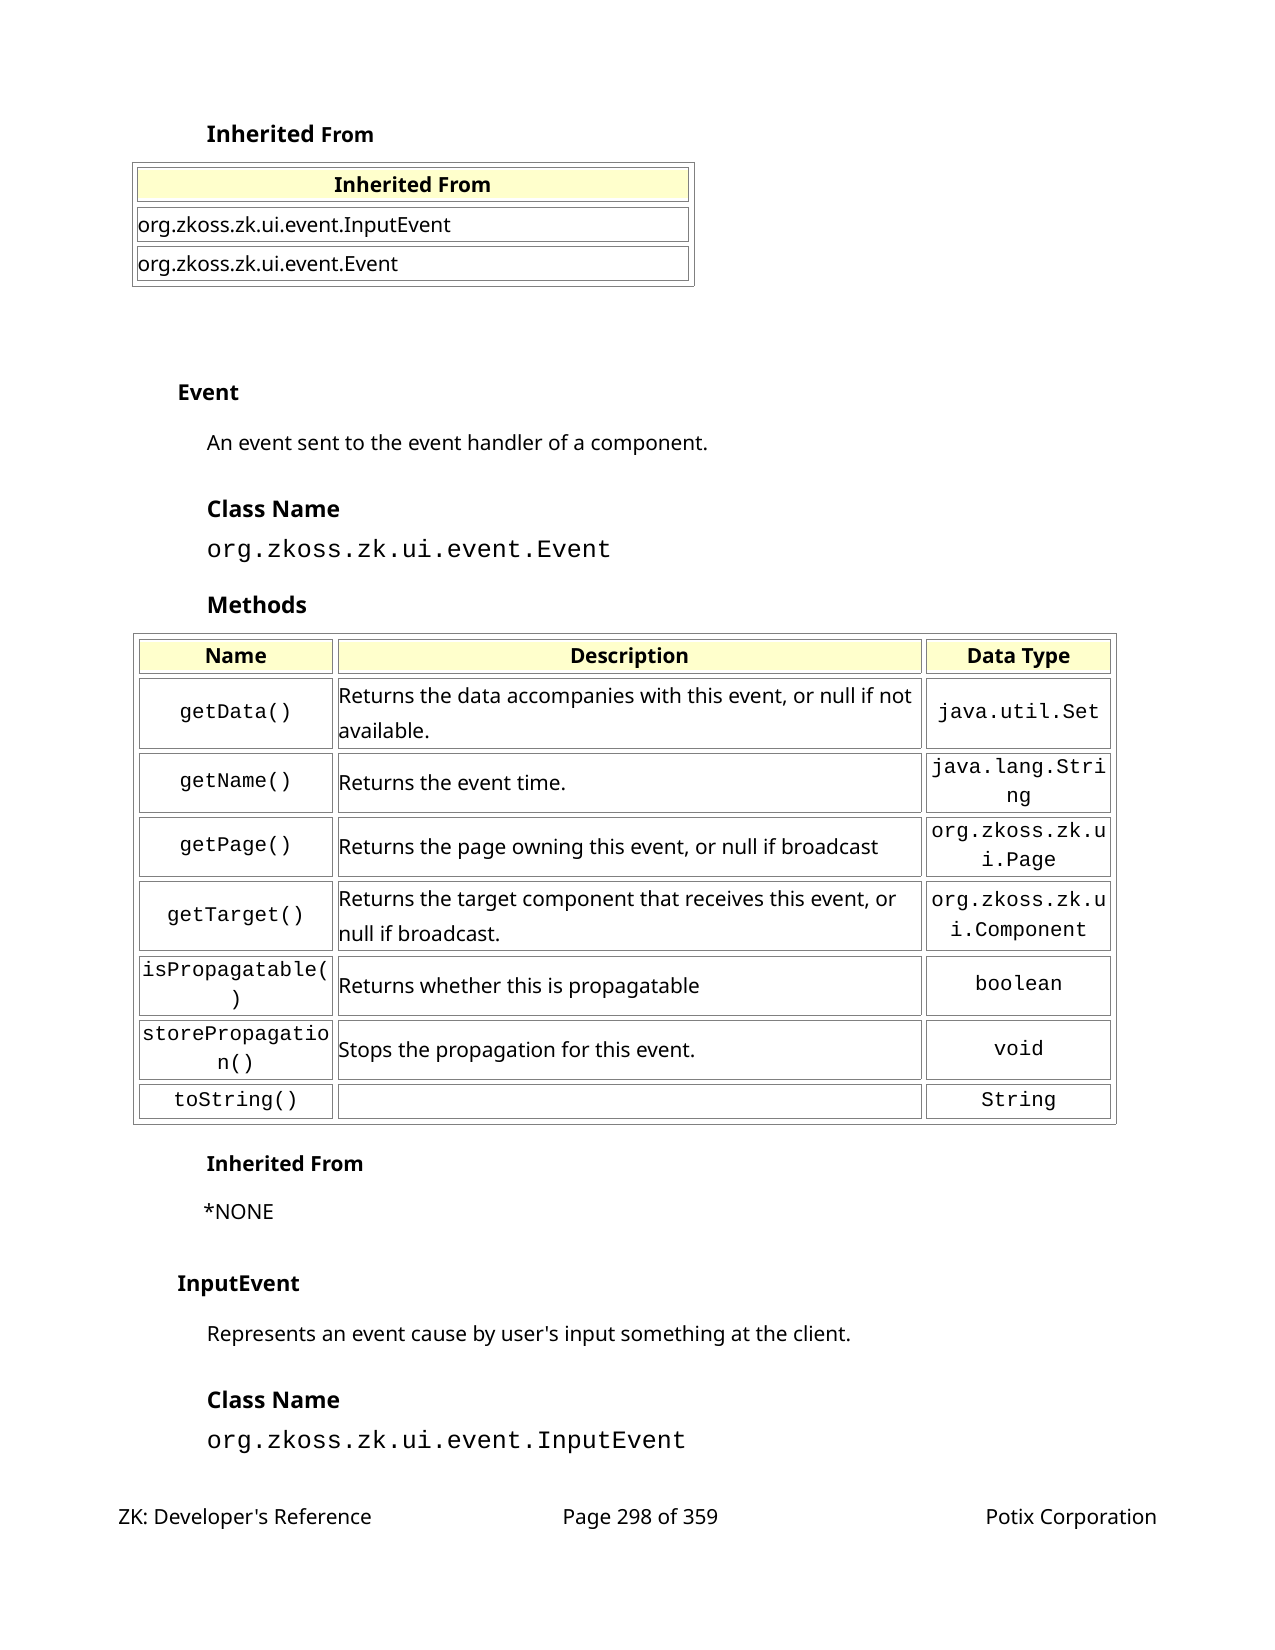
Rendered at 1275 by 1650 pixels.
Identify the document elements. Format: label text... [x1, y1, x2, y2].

table_cell Stops the propagation for this event. [335, 1015, 924, 1079]
table_header Data Type [924, 634, 1113, 673]
table_header Description [335, 634, 924, 673]
table_cell [335, 1079, 924, 1118]
text An event sent to the event handler of a component. [207, 428, 1157, 456]
table_cell org.zkoss.zk.ui.event.Event [134, 241, 691, 280]
table_cell Returns the page owning this event, or null if broadcast [335, 812, 924, 876]
table_cell boolean [924, 950, 1113, 1014]
table_cell java.lang.String [924, 748, 1113, 812]
text org.zkoss.zk.ui.event.InputEvent [207, 1427, 1157, 1456]
table_header Inherited From [134, 163, 691, 201]
table_cell isPropagatable() [136, 950, 335, 1014]
table_cell [339, 1085, 921, 1118]
table_cell Returns the event time. [335, 748, 924, 812]
table_cell Returns the data accompanies with this event, or null if not available. [335, 673, 924, 747]
table_cell Returns whether this is propagatable [335, 950, 924, 1014]
text org.zkoss.zk.ui.event.Event [207, 536, 1157, 564]
table_cell getTarget() [136, 876, 335, 950]
subtitle Inherited From [207, 118, 1157, 149]
table_cell getName() [136, 748, 335, 812]
subtitle Event [177, 377, 1157, 407]
subtitle Class Name [207, 493, 1157, 524]
table_cell void [924, 1015, 1113, 1079]
table_cell Returns the target component that receives this event, or null if broadcast. [335, 876, 924, 950]
text *NONE [118, 1197, 1157, 1226]
table_cell storePropagation() [136, 1015, 335, 1079]
table_cell java.util.Set [924, 673, 1113, 747]
table_cell getData() [136, 673, 335, 747]
table_cell org.zkoss.zk.ui.event.InputEvent [134, 201, 691, 241]
subtitle InputEvent [177, 1268, 1157, 1298]
table_cell toString() [136, 1079, 335, 1118]
subtitle Methods [207, 589, 1157, 621]
table_cell org.zkoss.zk.ui.Page [924, 812, 1113, 876]
subtitle Inherited From [207, 1149, 1157, 1177]
table_header Name [136, 634, 335, 673]
table_cell org.zkoss.zk.ui.Component [924, 876, 1113, 950]
table_cell String [924, 1079, 1113, 1118]
table_cell getPage() [136, 812, 335, 876]
text Represents an event cause by user's input something at the client. [207, 1319, 1157, 1347]
subtitle Class Name [207, 1384, 1157, 1415]
